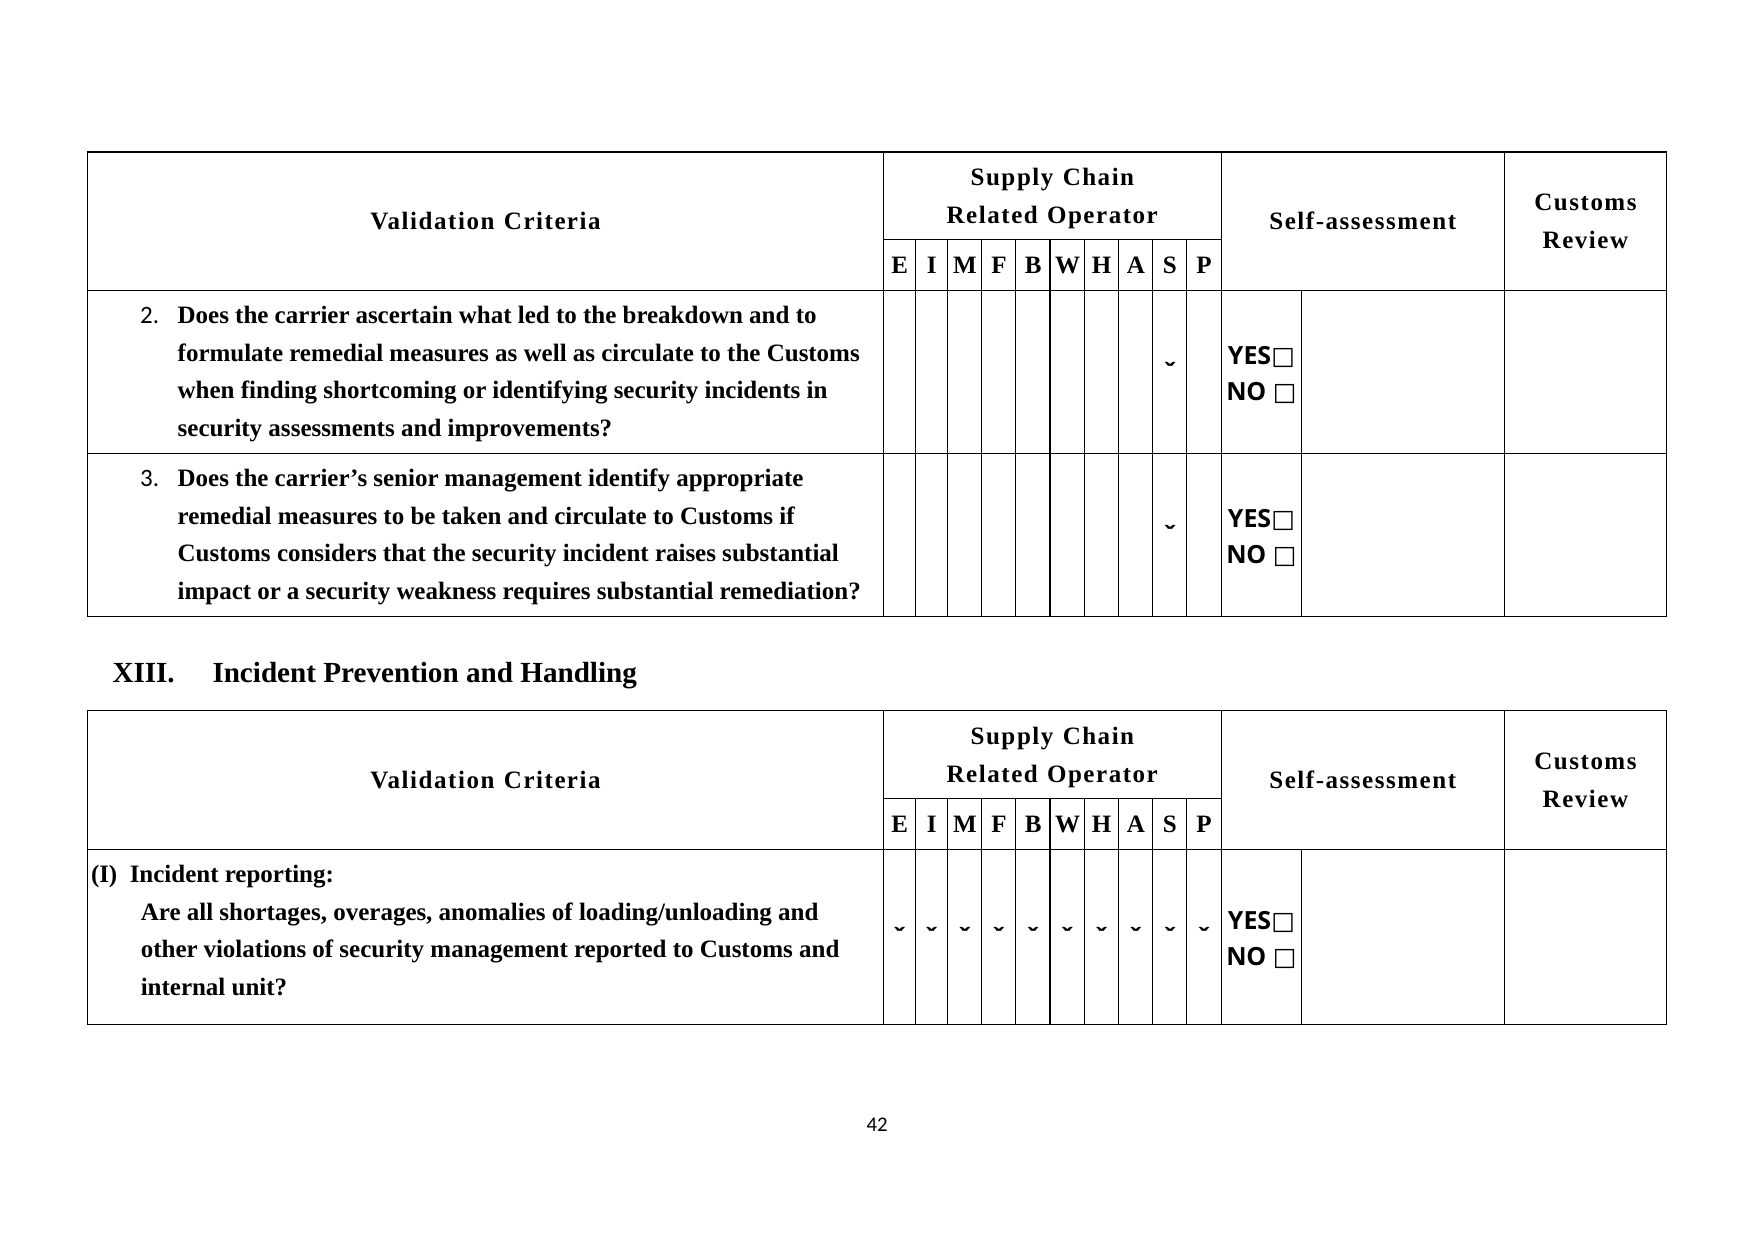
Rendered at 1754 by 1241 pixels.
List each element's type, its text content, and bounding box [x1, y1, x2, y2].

table_cell ˇ [1016, 850, 1049, 1024]
table_cell W [1051, 799, 1084, 849]
table_cell Does the carrier ascertain what led to the breakdown and to formulate remedial measures as well as circulate to the Customs when finding shortcoming or identifying security incidents in security assessments and improvements? [88, 291, 883, 453]
table_header Supply Chain Related Operator [884, 711, 1221, 798]
table_cell H [1085, 240, 1118, 290]
table_cell [1505, 850, 1666, 1024]
table_cell [1051, 454, 1084, 616]
table_cell S [1153, 240, 1186, 290]
table_cell [916, 454, 947, 616]
table_cell [948, 454, 981, 616]
table_cell [1085, 291, 1118, 453]
table_cell [916, 291, 947, 453]
table_cell P [1187, 799, 1221, 849]
table_cell ˇ [1187, 850, 1221, 1024]
table_cell ˇ [948, 850, 981, 1024]
table_cell ˇ [982, 850, 1015, 1024]
table_header Validation Criteria [88, 711, 883, 849]
table_cell [1302, 291, 1504, 453]
table_cell ˇ [1119, 850, 1152, 1024]
table_cell YES□ NO □ [1222, 850, 1301, 1024]
table_cell [884, 291, 915, 453]
table_cell M [948, 799, 981, 849]
table_cell [1302, 454, 1504, 616]
table_cell [1119, 454, 1152, 616]
table_cell ˇ [1051, 850, 1084, 1024]
table_cell YES□ NO □ [1222, 454, 1301, 616]
table_cell A [1119, 240, 1152, 290]
table_cell Does the carrier’s senior management identify appropriate remedial measures to be taken and circulate to Customs if Customs considers that the security incident raises substantial impact or a security weakness requires substantial remediation? [88, 454, 883, 616]
table_cell ˇ [1153, 454, 1186, 616]
table_cell ˇ [884, 850, 915, 1024]
table_cell [1187, 291, 1221, 453]
table_cell H [1085, 799, 1118, 849]
table_header Customs Review [1505, 711, 1666, 849]
table_cell W [1051, 240, 1084, 290]
table_cell [982, 454, 1015, 616]
table_cell E [884, 799, 915, 849]
table_cell S [1153, 799, 1186, 849]
table_cell [948, 291, 981, 453]
table_cell ˇ [916, 850, 947, 1024]
table_cell [1119, 291, 1152, 453]
table_cell [982, 291, 1015, 453]
table_header Self-assessment [1222, 711, 1504, 849]
table_cell B [1016, 799, 1049, 849]
table_cell ˇ [1153, 291, 1186, 453]
table_cell ˇ [1085, 850, 1118, 1024]
table_cell [1051, 291, 1084, 453]
table_cell I [916, 240, 947, 290]
table_cell [1016, 454, 1049, 616]
table_cell E [884, 240, 915, 290]
table_cell M [948, 240, 981, 290]
table_cell [1016, 291, 1049, 453]
table_cell B [1016, 240, 1049, 290]
table_header Customs Review [1505, 153, 1666, 290]
table_header Validation Criteria [88, 153, 883, 290]
table_cell [1187, 454, 1221, 616]
table_cell [1302, 850, 1504, 1024]
table_cell [1085, 454, 1118, 616]
table_cell A [1119, 799, 1152, 849]
table_cell F [982, 799, 1015, 849]
table_cell P [1187, 240, 1221, 290]
table_cell [884, 454, 915, 616]
table_cell ˇ [1153, 850, 1186, 1024]
table_cell [1505, 291, 1666, 453]
table_cell [1505, 454, 1666, 616]
table_cell YES□ NO □ [1222, 291, 1301, 453]
table_header Self-assessment [1222, 153, 1504, 290]
table_cell F [982, 240, 1015, 290]
table_cell (I) Incident reporting: Are all shortages, overages, anomalies of loading/unloading and other violations of security management reported to Customs and internal unit? [88, 850, 883, 1024]
table_header Supply Chain Related Operator [884, 153, 1221, 239]
subtitle Incident Prevention and Handling [112, 654, 1642, 692]
table_cell I [916, 799, 947, 849]
